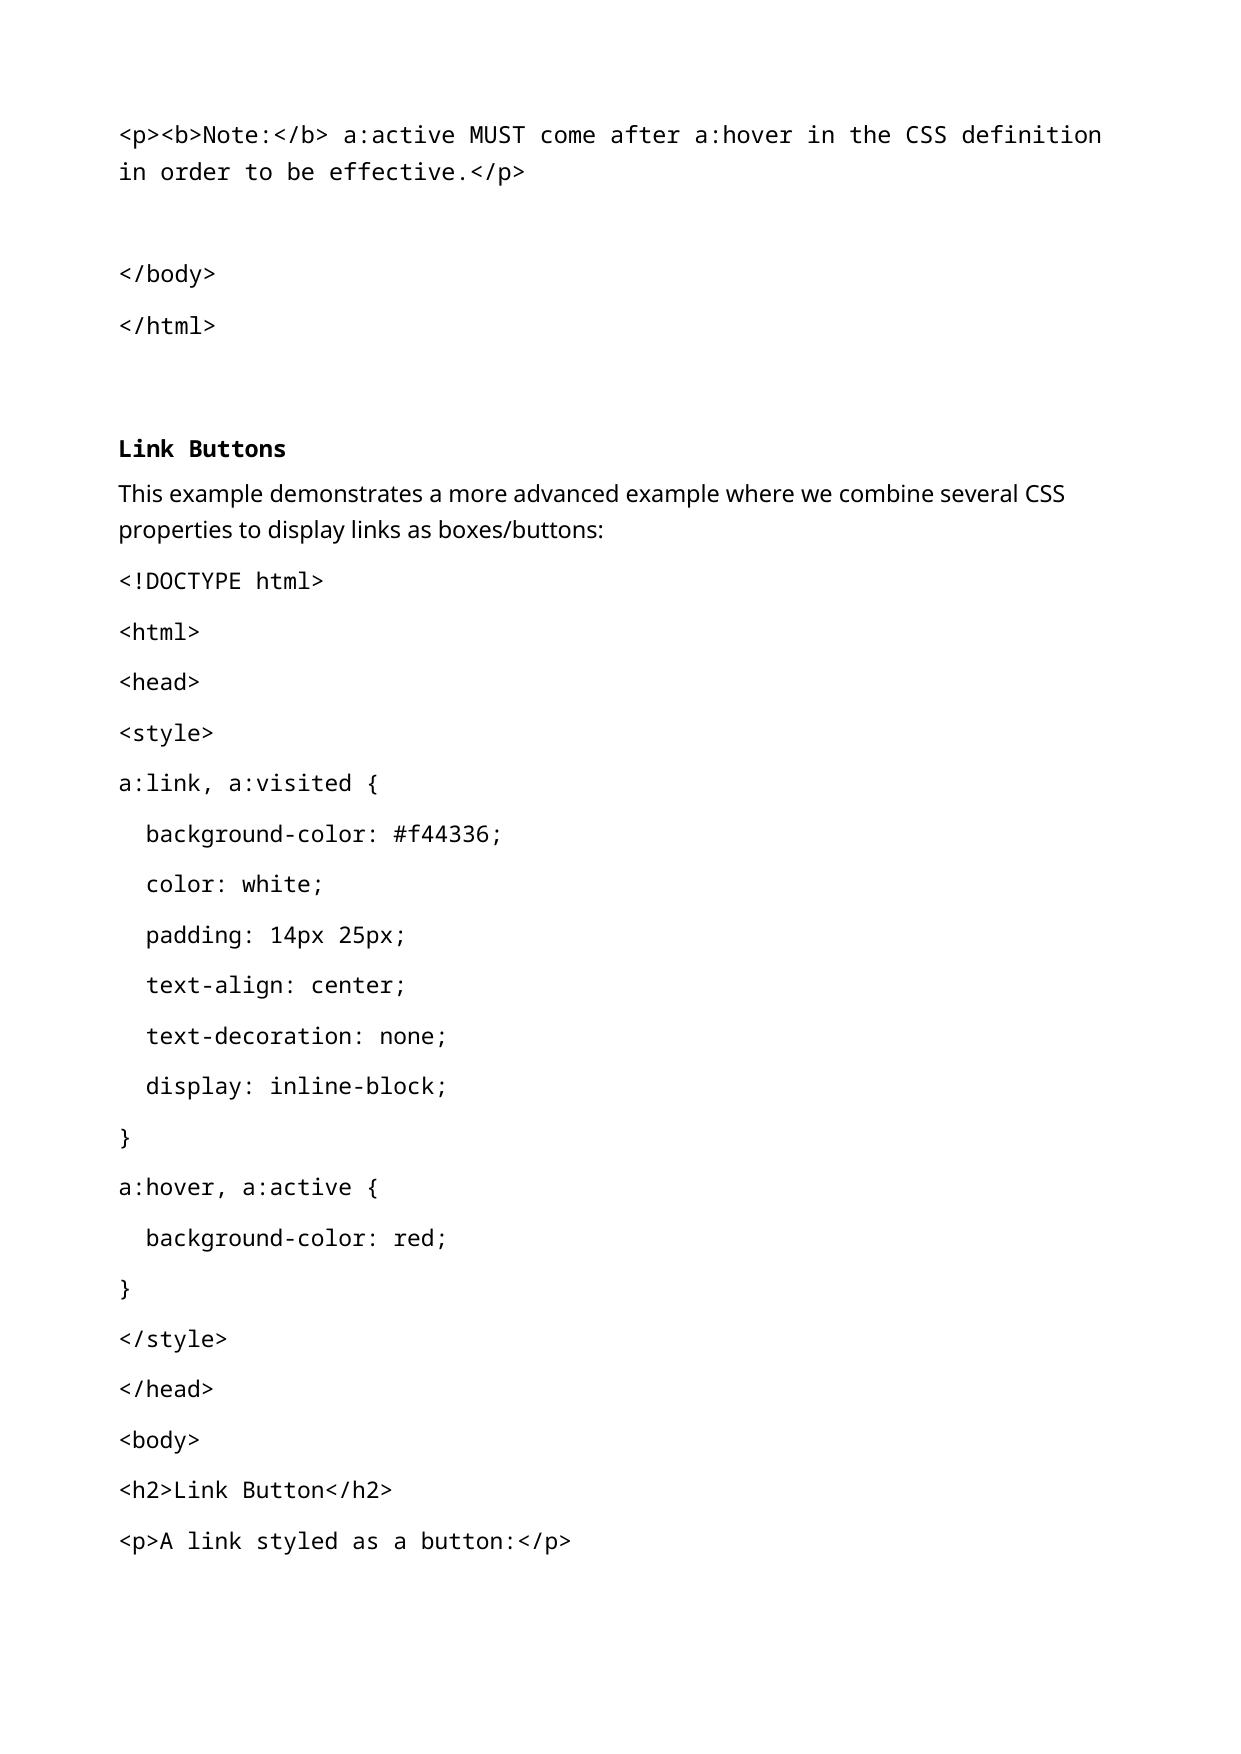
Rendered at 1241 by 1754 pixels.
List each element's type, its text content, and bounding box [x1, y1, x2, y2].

text text-align: center; [118, 969, 1122, 1001]
text background-color: red; [118, 1222, 1122, 1253]
text <p><b>Note:</b> a:active MUST come after a:hover in the CSS definition in order to be effective.</p> [118, 118, 1122, 187]
text </style> [118, 1323, 1122, 1354]
text text-decoration: none; [118, 1020, 1122, 1051]
text This example demonstrates a more advanced example where we combine several CSS properties to display links as boxes/buttons: [118, 477, 1122, 546]
text <!DOCTYPE html> [118, 565, 1122, 596]
text display: inline-block; [118, 1070, 1122, 1102]
text </body> [118, 258, 1122, 289]
text <body> [118, 1424, 1122, 1455]
text <p>A link styled as a button:</p> [118, 1525, 1122, 1556]
text background-color: #f44336; [118, 818, 1122, 849]
text </html> [118, 309, 1122, 341]
text <h2>Link Button</h2> [118, 1474, 1122, 1506]
text } [118, 1272, 1122, 1304]
text a:hover, a:active { [118, 1171, 1122, 1203]
subtitle Link Buttons [118, 432, 1122, 464]
text a:link, a:visited { [118, 767, 1122, 798]
text </head> [118, 1373, 1122, 1405]
text } [118, 1121, 1122, 1152]
text <style> [118, 717, 1122, 748]
text color: white; [118, 868, 1122, 899]
text <html> [118, 616, 1122, 647]
text <head> [118, 666, 1122, 697]
text padding: 14px 25px; [118, 919, 1122, 950]
